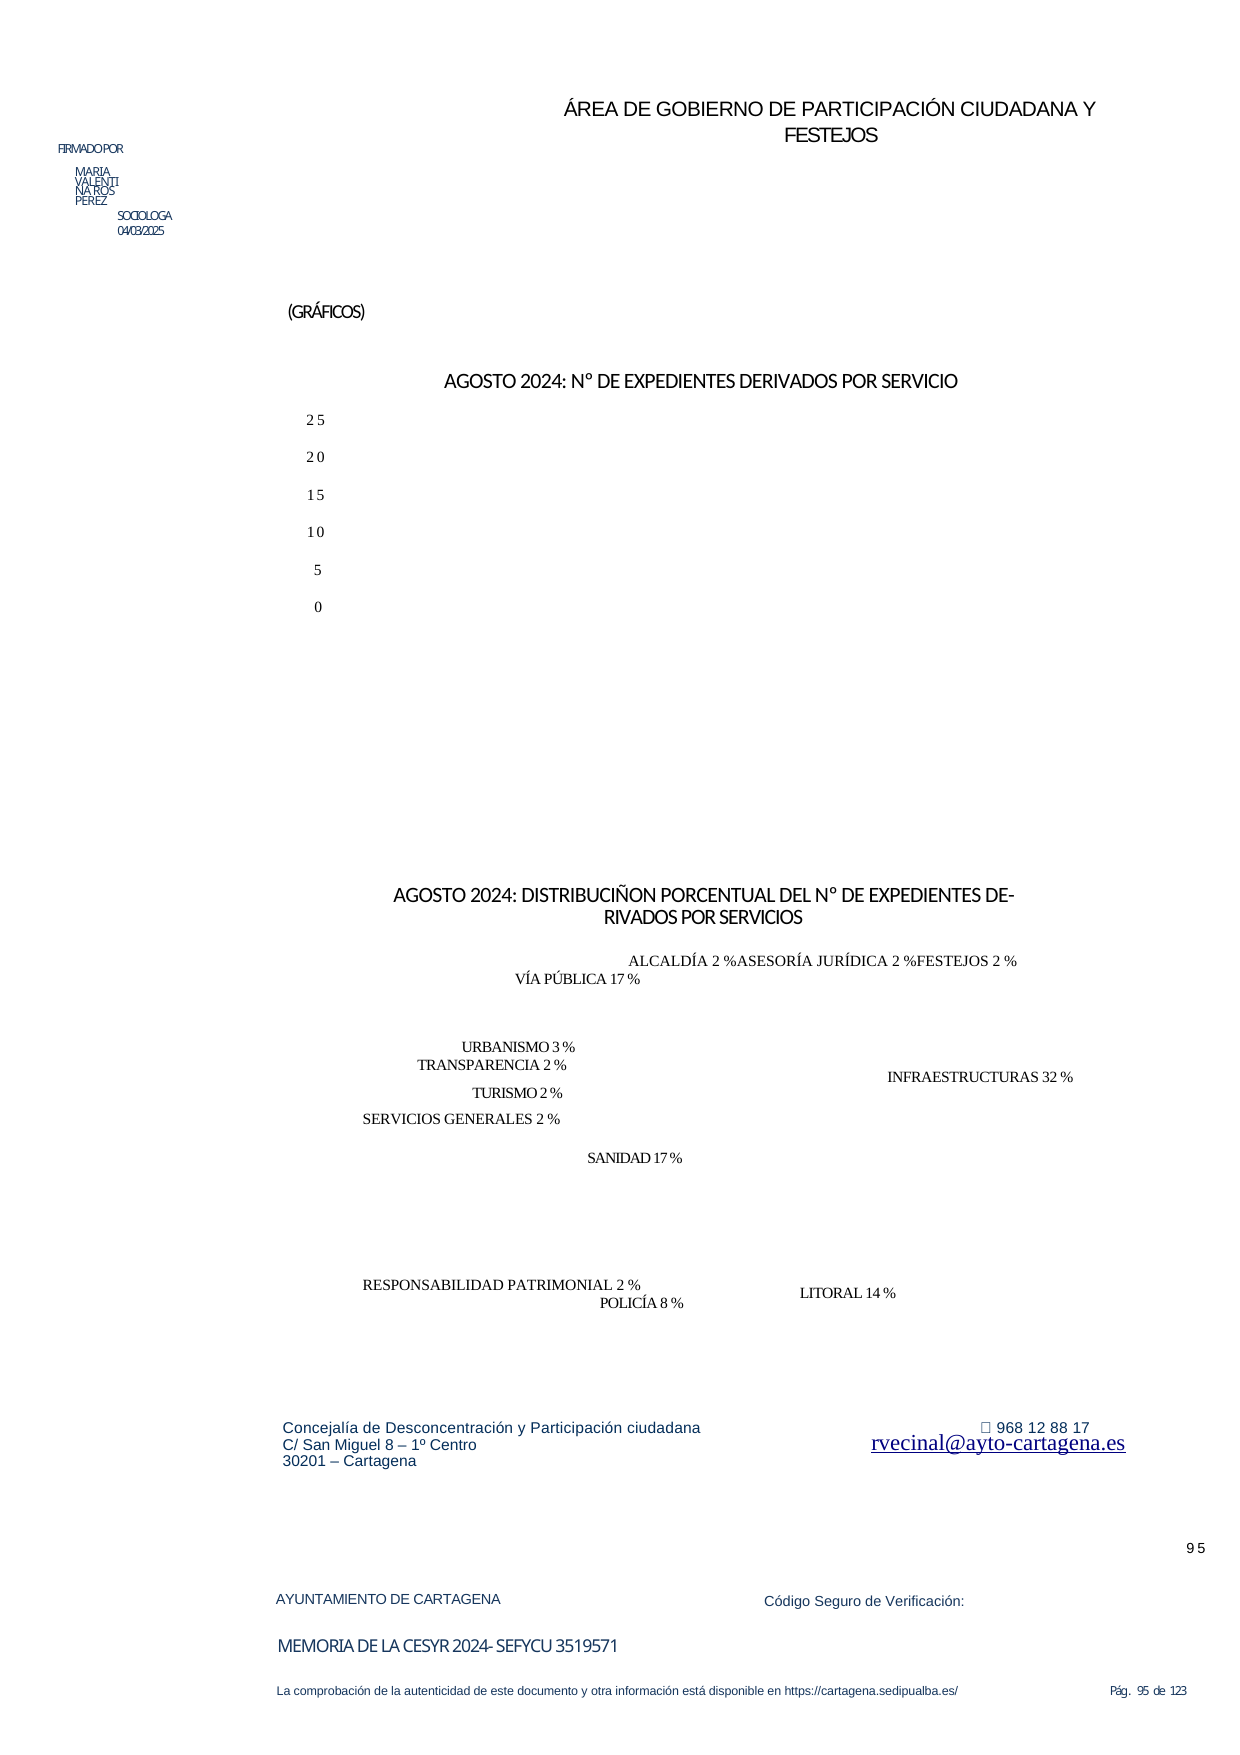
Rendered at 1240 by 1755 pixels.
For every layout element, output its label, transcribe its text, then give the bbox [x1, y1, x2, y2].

text (GRÁFICOS) [287, 303, 374, 322]
text LITORAL 14 % [799, 1289, 906, 1300]
text MEMORIA DE LA CESYR 2024- SEFYCU 3519571 [277, 1642, 682, 1654]
text C/ San Miguel 8 – 1º Centro rvecinal@ayto-cartagena.es 30201 – Cartagena [282, 1437, 1133, 1470]
text RESPONSABILIDAD PATRIMONIAL 2 % [362, 1282, 651, 1293]
text 10 [307, 529, 341, 540]
text Pág. 95 de 123 [1109, 1686, 1192, 1698]
text FIRMADO POR [57, 145, 138, 156]
text TRANSPARENCIA 2 % [417, 1062, 577, 1072]
text INFRAESTRUCTURAS 32 % [887, 1074, 1084, 1084]
text RIVADOS POR SERVICIOS [603, 913, 814, 927]
text 95 [1186, 1545, 1222, 1555]
text 20 [306, 454, 341, 465]
text FESTEJOS [784, 129, 887, 145]
text POLICÍA 8 % [599, 1296, 693, 1311]
text SERVICIOS GENERALES 2 % [362, 1116, 571, 1126]
text AYUNTAMIENTO DE CARTAGENA [276, 1596, 511, 1606]
text TURISMO 2 % [472, 1089, 573, 1101]
text ALCALDÍA 2 %ASESORÍA JURÍDICA 2 %FESTEJOS 2 % [628, 951, 1029, 970]
text 0 [314, 604, 341, 615]
text SANIDAD 17 % [587, 1156, 692, 1165]
text MARIA VALENTINA ROS PEREZ [74, 169, 119, 207]
text URBANISMO 3 % [461, 1044, 585, 1054]
text 25 [306, 416, 341, 427]
text Concejalía de Desconcentración y Participación ciudadana  968 12 88 17 [282, 1421, 1133, 1437]
text VÍA PÚBLICA 17 % [514, 973, 651, 987]
text AGOSTO 2024: DISTRIBUCIÑON PORCENTUAL DEL Nº DE EXPEDIENTES DE- [393, 888, 1025, 906]
text La comprobación de la autenticidad de este documento y otra información está disponible en https://cartagena.sedipualba.es/ [276, 1686, 971, 1698]
text AGOSTO 2024: Nº DE EXPEDIENTES DERIVADOS POR SERVICIO [444, 377, 972, 391]
text Código Seguro de Verificación: [764, 1596, 979, 1609]
text 15 [307, 491, 341, 502]
text ÁREA DE GOBIERNO DE PARTICIPACIÓN CIUDADANA Y [563, 101, 1108, 120]
text 5 [314, 567, 341, 577]
